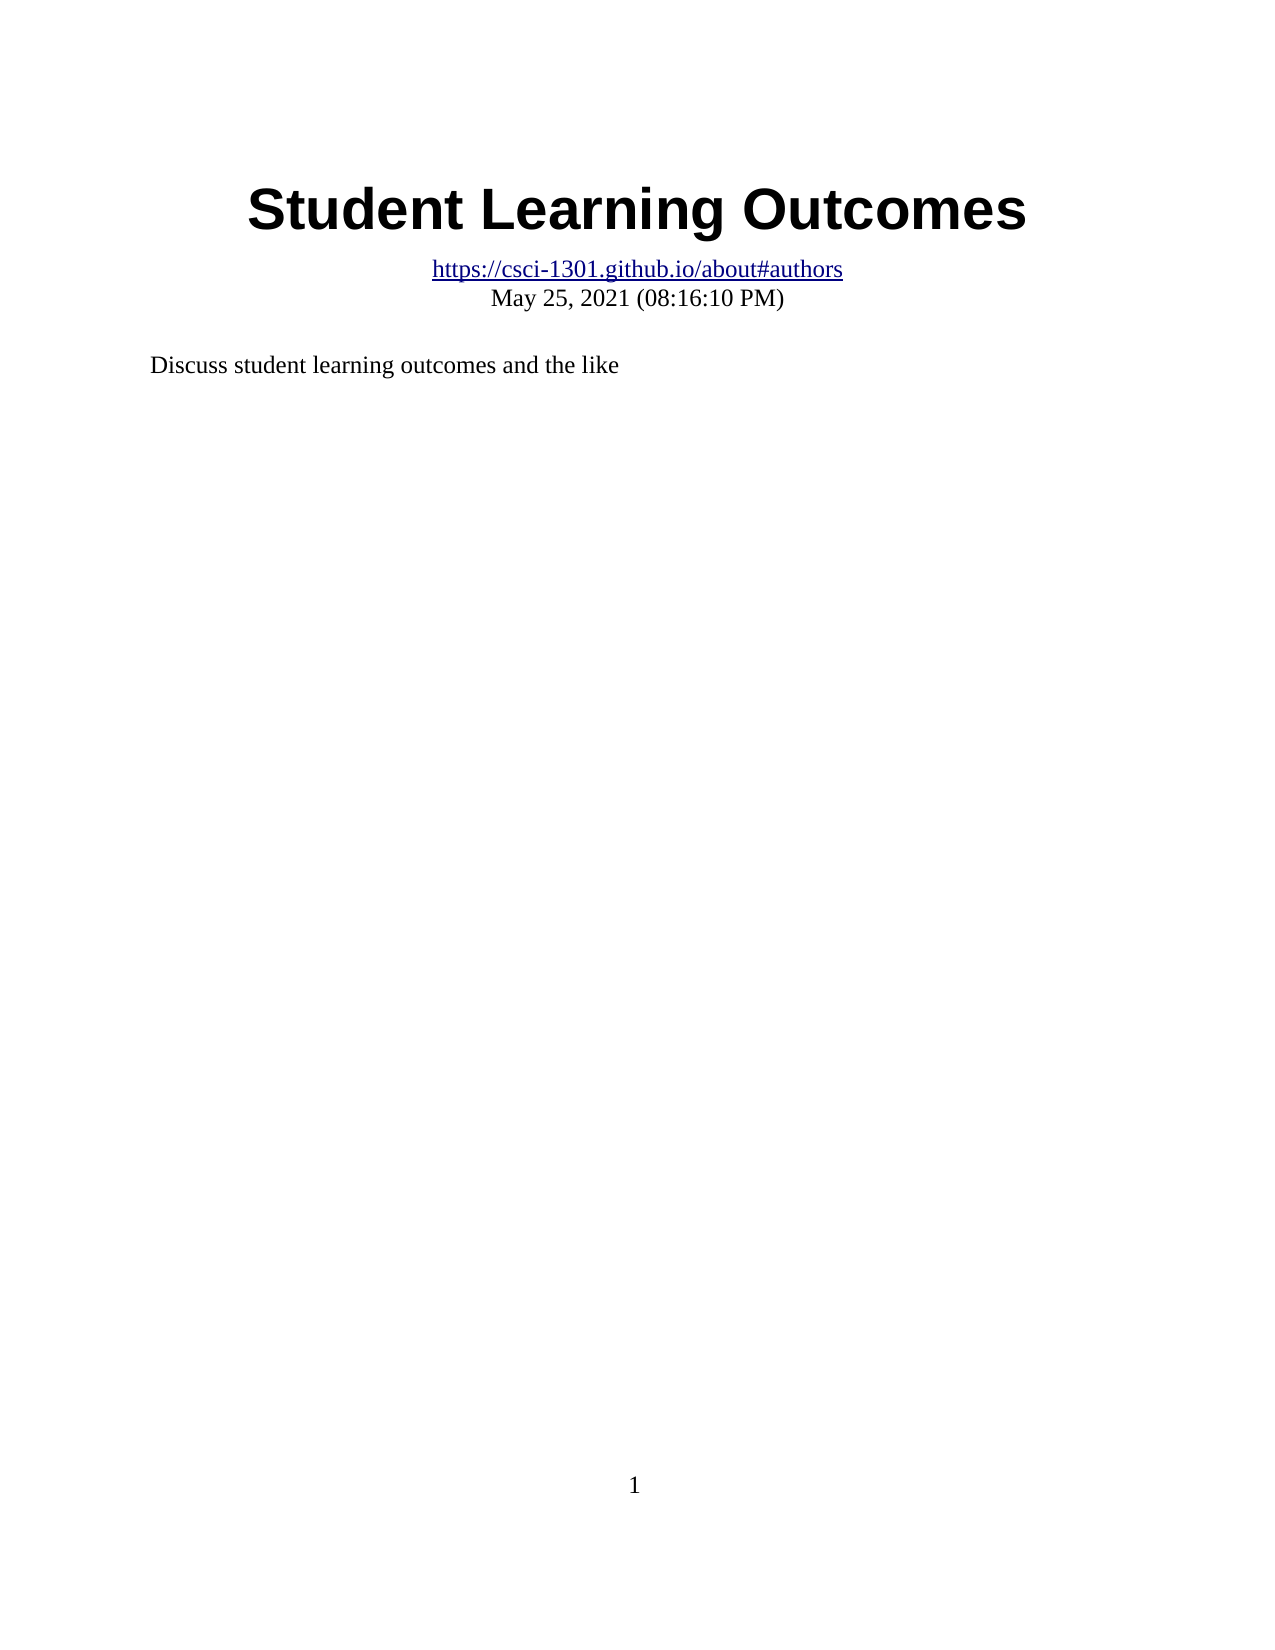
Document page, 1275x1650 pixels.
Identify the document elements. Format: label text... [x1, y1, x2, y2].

text May 25, 2021 (08:16:10 PM) [150, 283, 1125, 312]
text https://csci-1301.github.io/about#authors [150, 254, 1125, 283]
title Student Learning Outcomes [150, 175, 1125, 242]
text Discuss student learning outcomes and the like [150, 350, 1125, 378]
